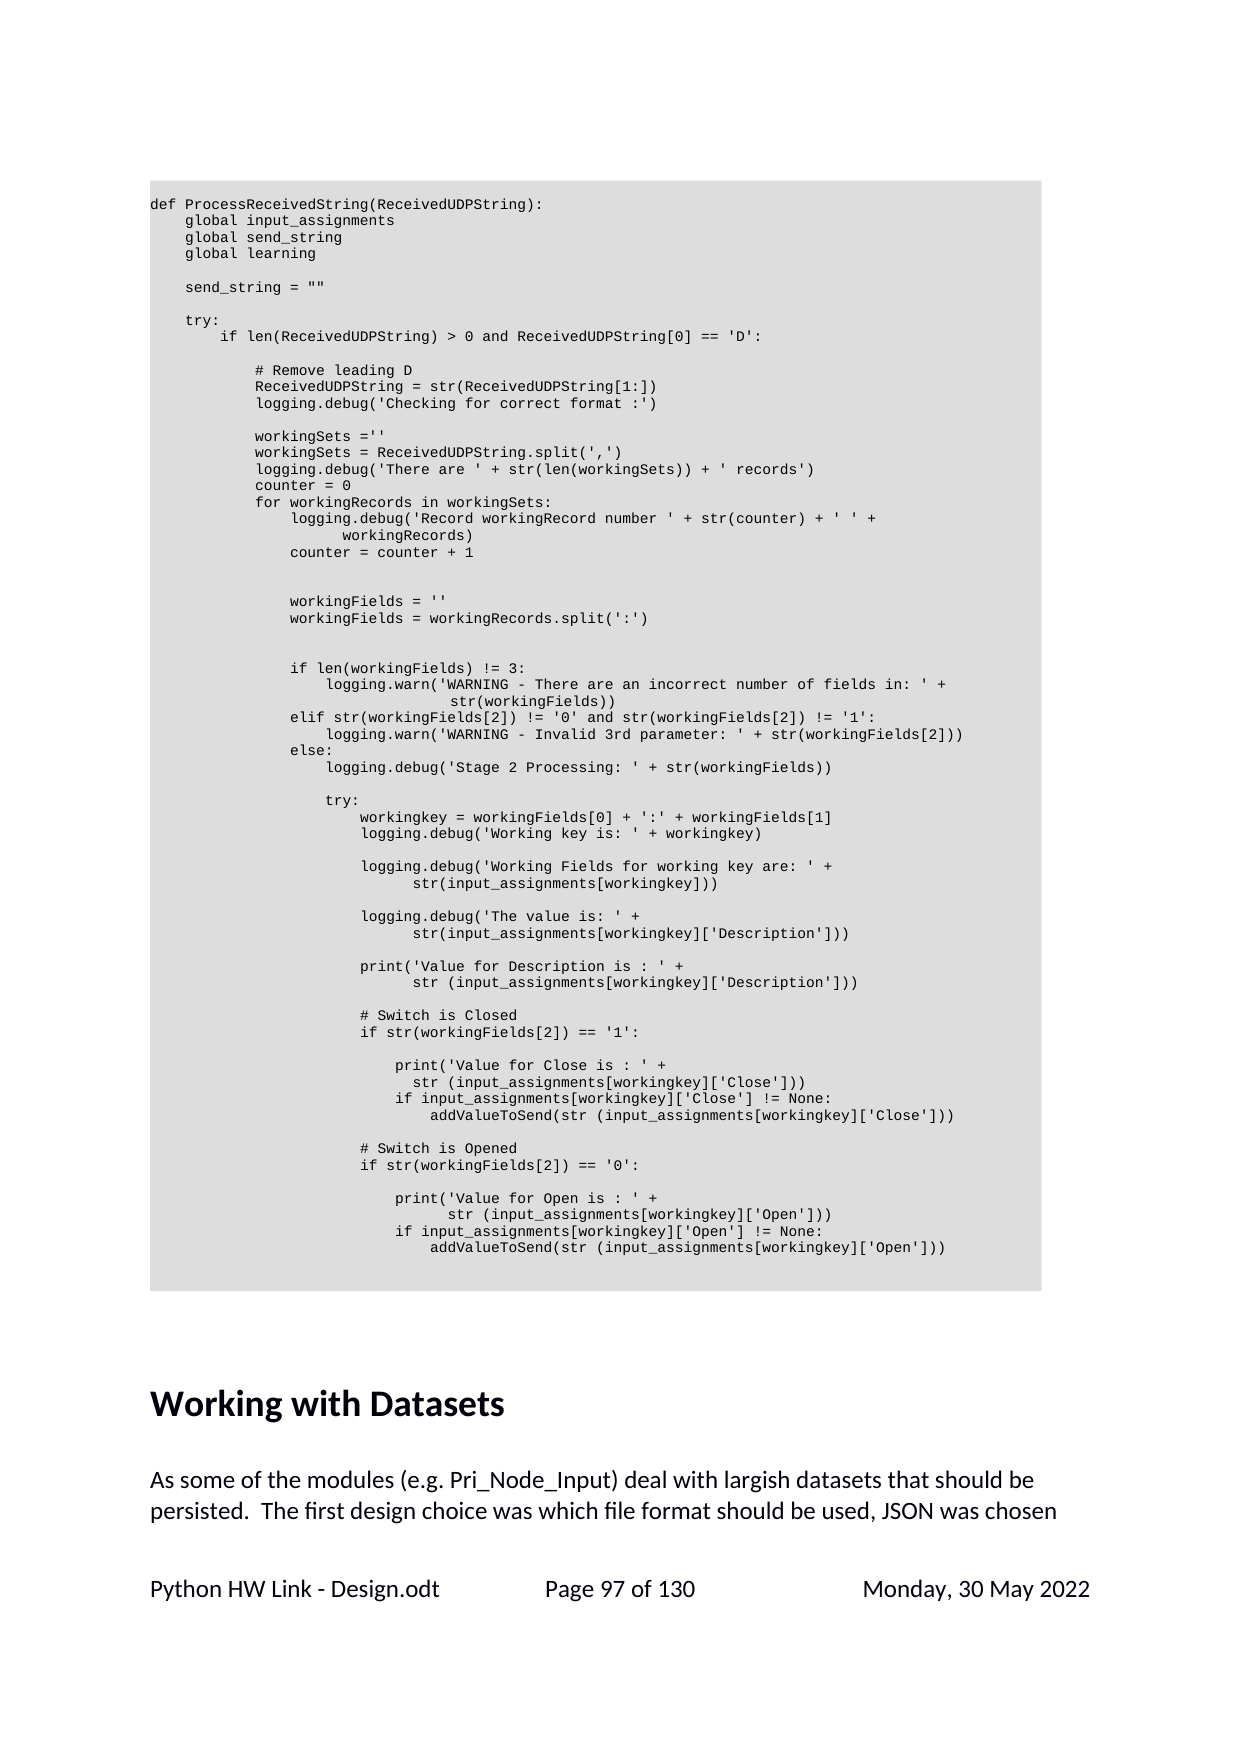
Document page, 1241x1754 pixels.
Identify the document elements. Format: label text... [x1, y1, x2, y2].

subtitle Working with Datasets [150, 1380, 1090, 1426]
text As some of the modules (e.g. Pri_Node_Input) deal with largish datasets that should be persisted. The first design choice was which file format should be used, JSON was chosen [150, 1464, 1090, 1526]
